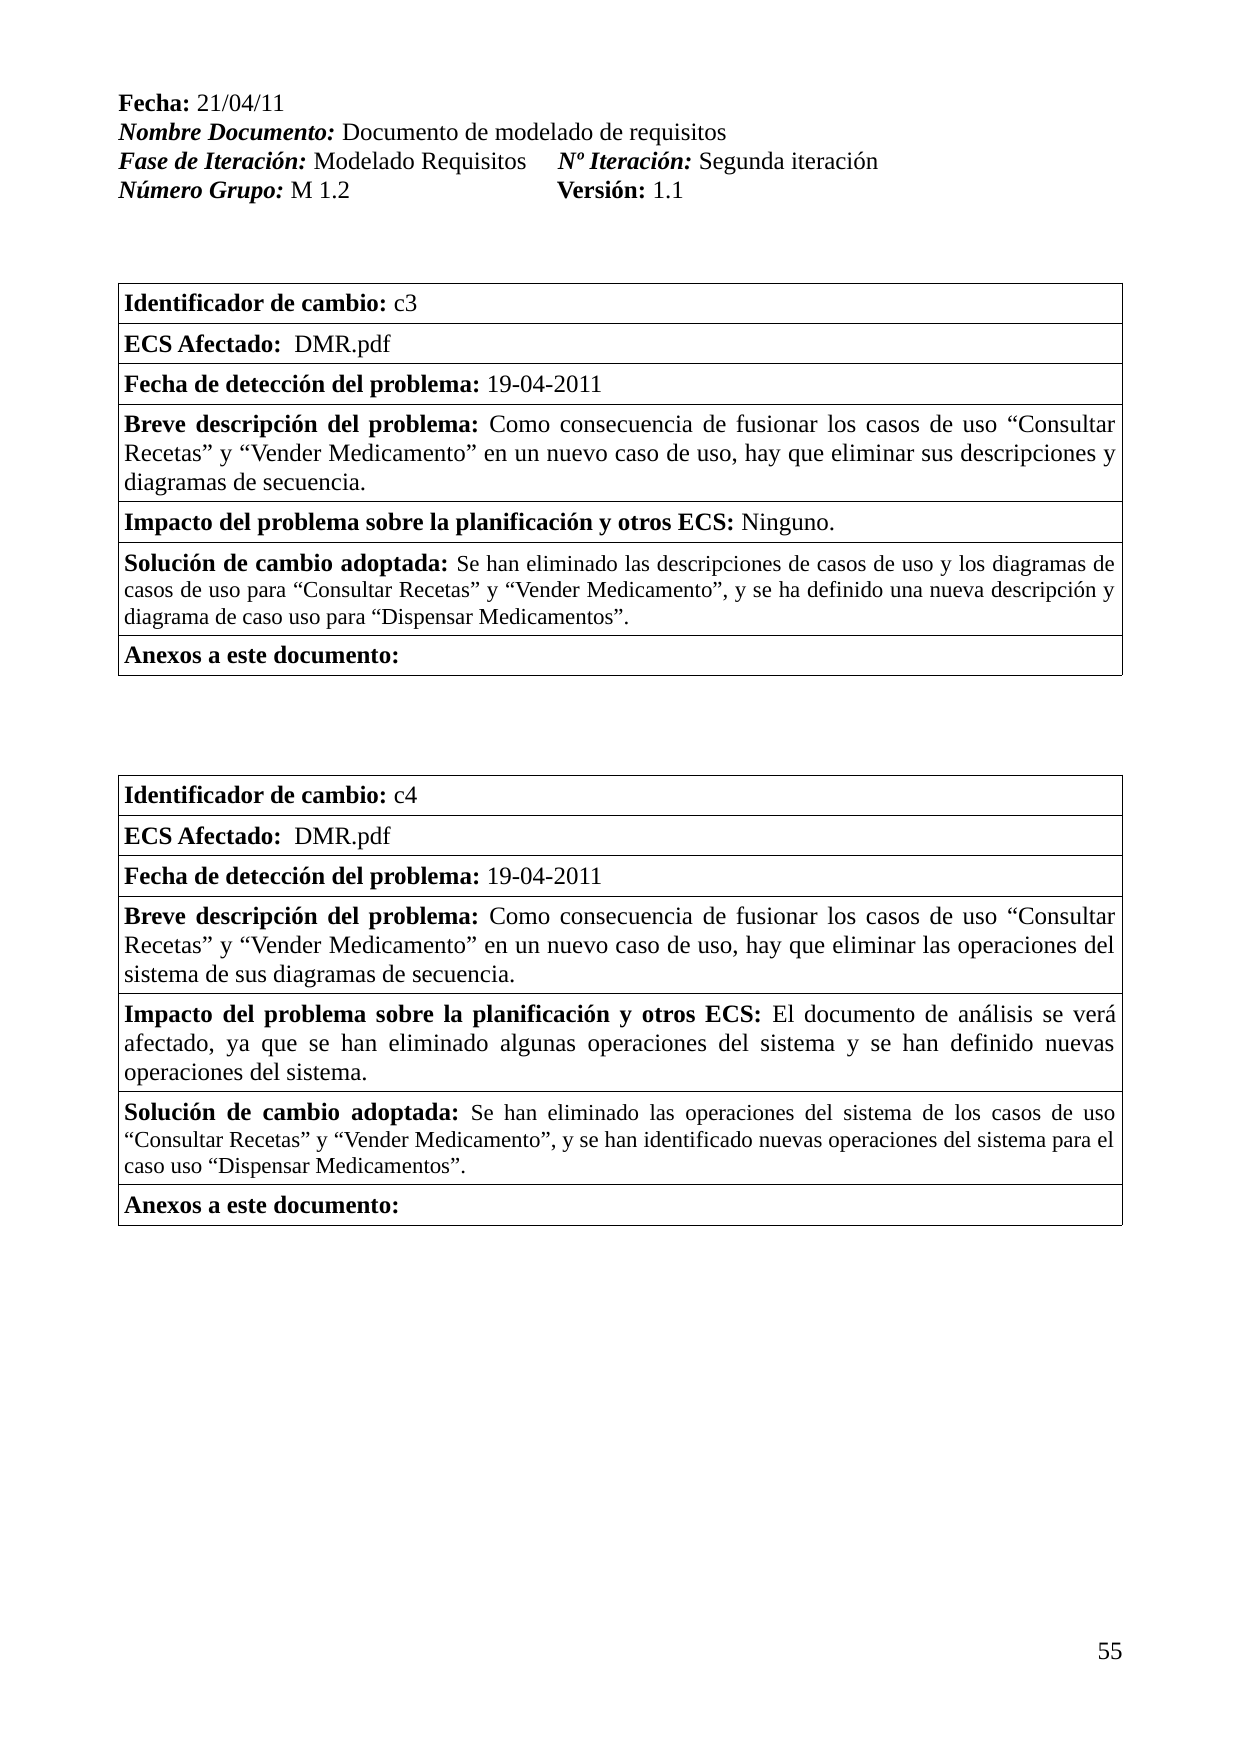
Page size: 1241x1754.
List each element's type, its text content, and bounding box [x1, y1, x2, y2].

table_cell Fecha de detección del problema: 19-04-2011 [119, 856, 1122, 896]
table_cell ECS Afectado: DMR.pdf [119, 324, 1122, 363]
table_header Identificador de cambio: c4 [119, 776, 1122, 815]
table_cell Fecha de detección del problema: 19-04-2011 [119, 364, 1122, 404]
table_cell Solución de cambio adoptada: Se han eliminado las descripciones de casos de uso y los diagramas de casos de uso para “Consultar Recetas” y “Vender Medicamento”, y se ha definido una nueva descripción y diagrama de caso uso para “Dispensar Medicamentos”. [119, 543, 1122, 635]
table_cell Breve descripción del problema: Como consecuencia de fusionar los casos de uso “Consultar Recetas” y “Vender Medicamento” en un nuevo caso de uso, hay que eliminar sus descripciones y diagramas de secuencia. [119, 405, 1122, 501]
table_cell Solución de cambio adoptada: Se han eliminado las operaciones del sistema de los casos de uso “Consultar Recetas” y “Vender Medicamento”, y se han identificado nuevas operaciones del sistema para el caso uso “Dispensar Medicamentos”. [119, 1092, 1122, 1184]
table_cell Breve descripción del problema: Como consecuencia de fusionar los casos de uso “Consultar Recetas” y “Vender Medicamento” en un nuevo caso de uso, hay que eliminar las operaciones del sistema de sus diagramas de secuencia. [119, 897, 1122, 993]
table_header Identificador de cambio: c3 [119, 284, 1122, 323]
table_cell Anexos a este documento: [119, 636, 1122, 675]
table_cell Impacto del problema sobre la planificación y otros ECS: El documento de análisis se verá afectado, ya que se han eliminado algunas operaciones del sistema y se han definido nuevas operaciones del sistema. [119, 994, 1122, 1091]
table_cell ECS Afectado: DMR.pdf [119, 816, 1122, 855]
table_cell Anexos a este documento: [119, 1185, 1122, 1224]
table_cell Impacto del problema sobre la planificación y otros ECS: Ninguno. [119, 502, 1122, 542]
